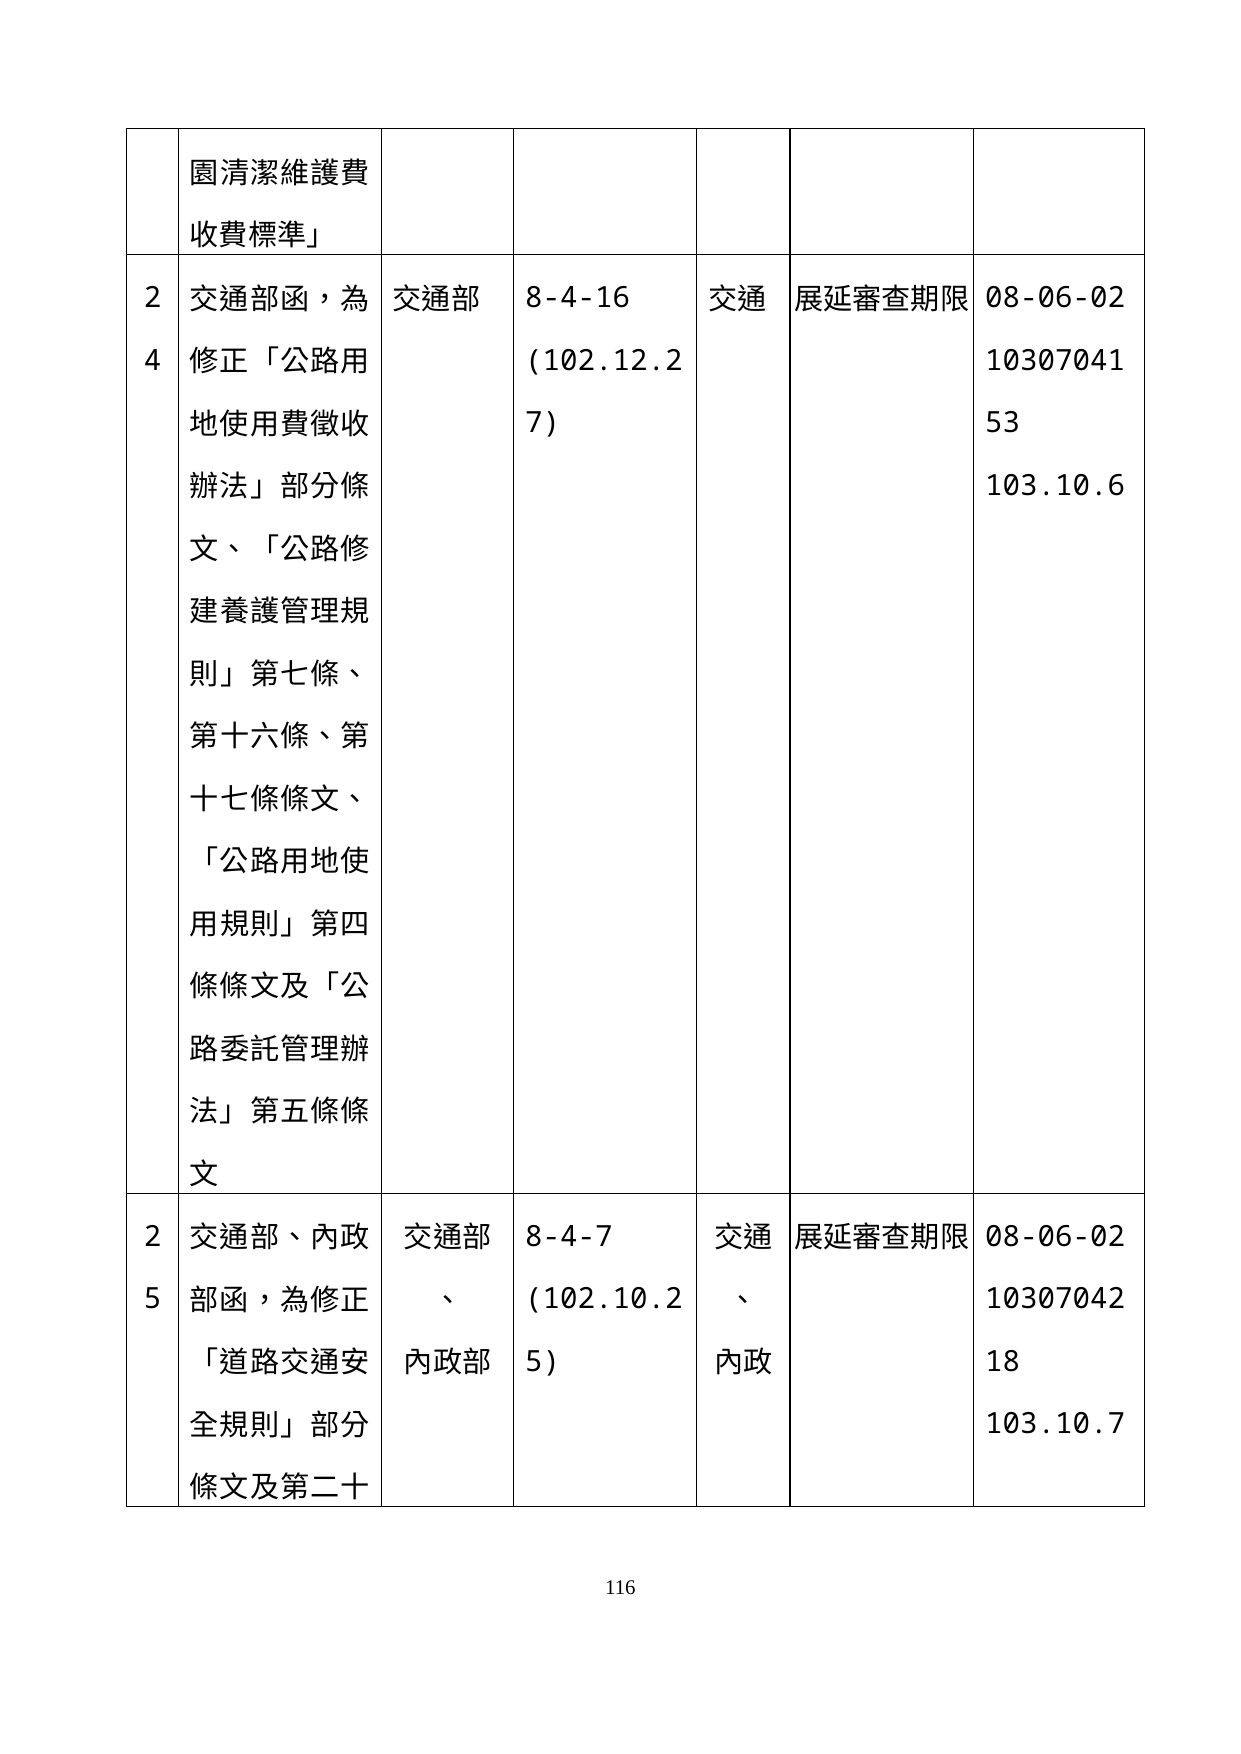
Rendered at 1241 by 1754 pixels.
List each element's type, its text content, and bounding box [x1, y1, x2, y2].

table_cell [127, 129, 178, 254]
table_cell 交通部 [382, 255, 513, 1192]
table_cell [974, 129, 1144, 254]
table_cell 25 [127, 1194, 178, 1506]
table_cell 展延審查期限 [791, 255, 973, 1192]
table_cell 交通部函，為修正「公路用地使用費徵收辦法」部分條文、「公路修建養護管理規則」第七條、第十六條、第十七條條文、「公路用地使用規則」第四條條文及「公路委託管理辦法」第五條條文 [179, 255, 381, 1192]
table_cell 08-06-02 1030704218 103.10.7 [974, 1194, 1144, 1506]
table_cell 交通 [697, 255, 789, 1192]
table_cell 24 [127, 255, 178, 1192]
table_cell [514, 129, 696, 254]
table_cell 園清潔維護費收費標準」 [179, 129, 381, 254]
table_cell 08-06-02 1030704153 103.10.6 [974, 255, 1144, 1192]
table_cell 8-4-7 (102.10.25) [514, 1194, 696, 1506]
table_cell 交通 、 內政 [697, 1194, 789, 1506]
table_cell 8-4-16 (102.12.27) [514, 255, 696, 1192]
table_cell 交通部、內政部函，為修正「道路交通安全規則」部分條文及第二十 [179, 1194, 381, 1506]
table_cell [791, 129, 973, 254]
table_cell [382, 129, 513, 254]
table_cell 展延審查期限 [791, 1194, 973, 1506]
table_cell 交通部 、 內政部 [382, 1194, 513, 1506]
table_cell [697, 129, 789, 254]
